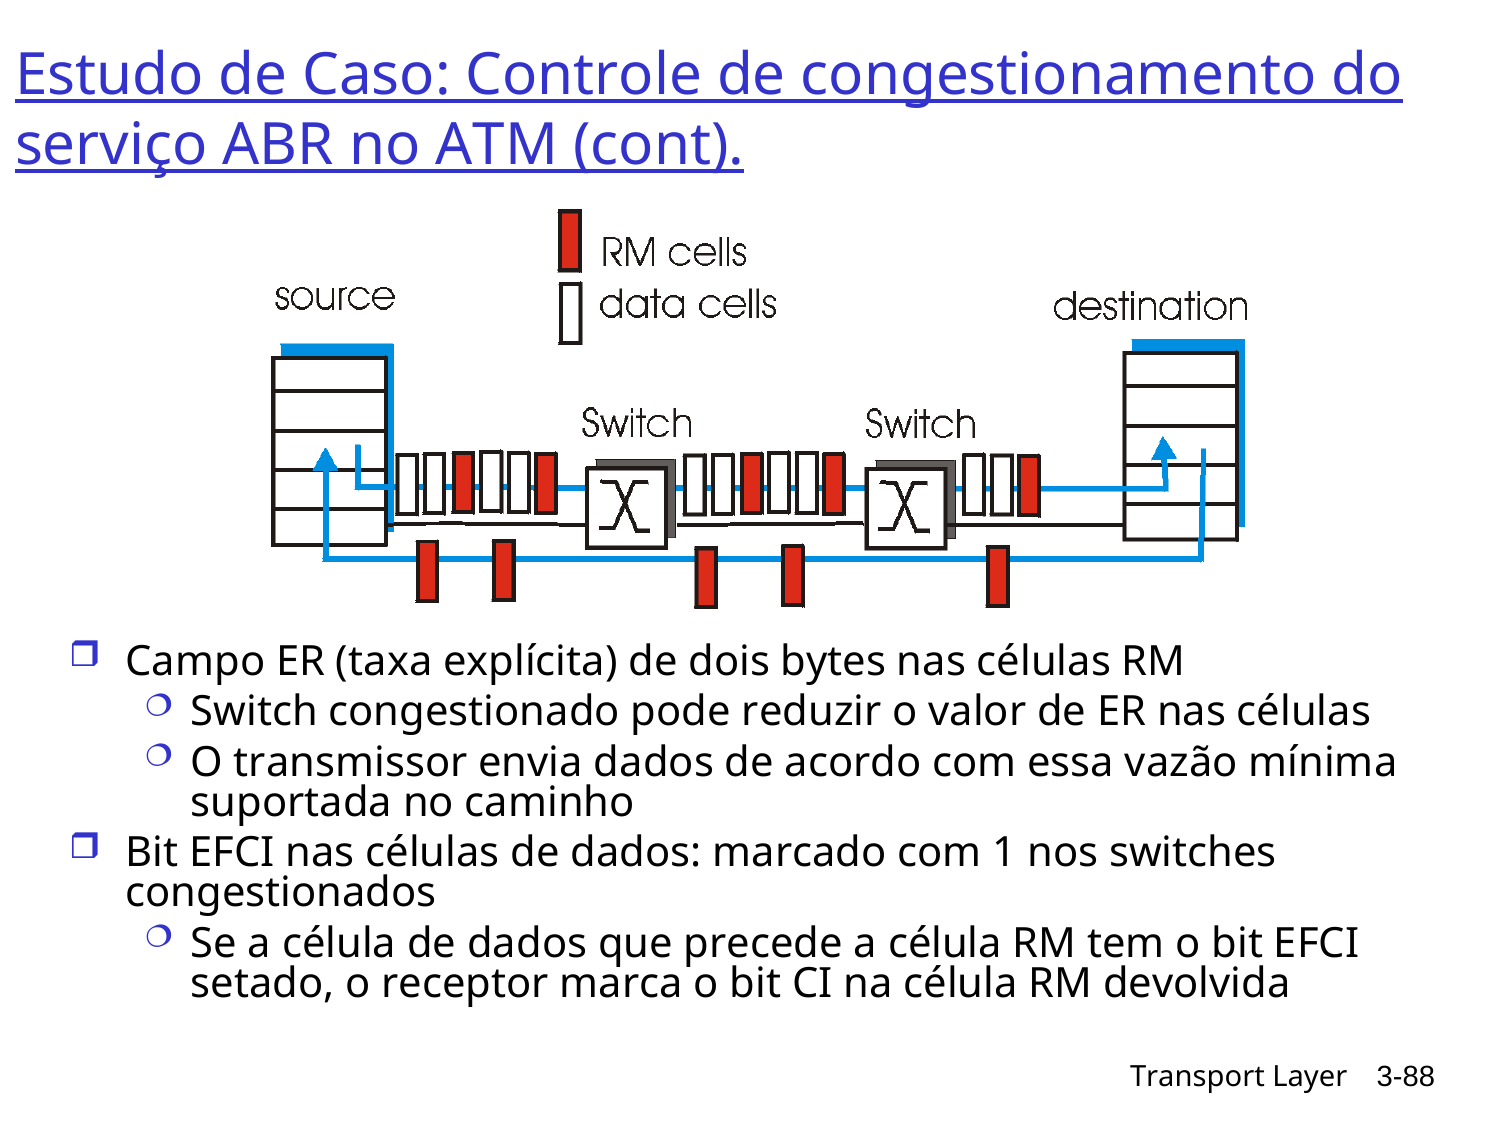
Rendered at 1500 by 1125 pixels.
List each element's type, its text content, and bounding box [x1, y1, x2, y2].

list Campo ER (taxa explícita) de dois bytes nas células RM Switch congestionado pode reduzir o valor de ER nas células O transmissor envia dados de acordo com essa vazão mínima suportada no caminho Bit EFCI nas células de dados: marcado com 1 nos switches congestionados Se a célula de dados que precede a célula RM tem o bit EFCI setado, o receptor marca o bit CI na célula RM devolvida [54, 635, 1452, 1046]
text_box 3-<número> [1339, 1050, 1451, 1125]
text_box Transport Layer [887, 1050, 1339, 1125]
title Estudo de Caso: Controle de congestionamento do serviço ABR no ATM (cont). [0, 24, 1475, 188]
picture [271, 209, 1247, 609]
